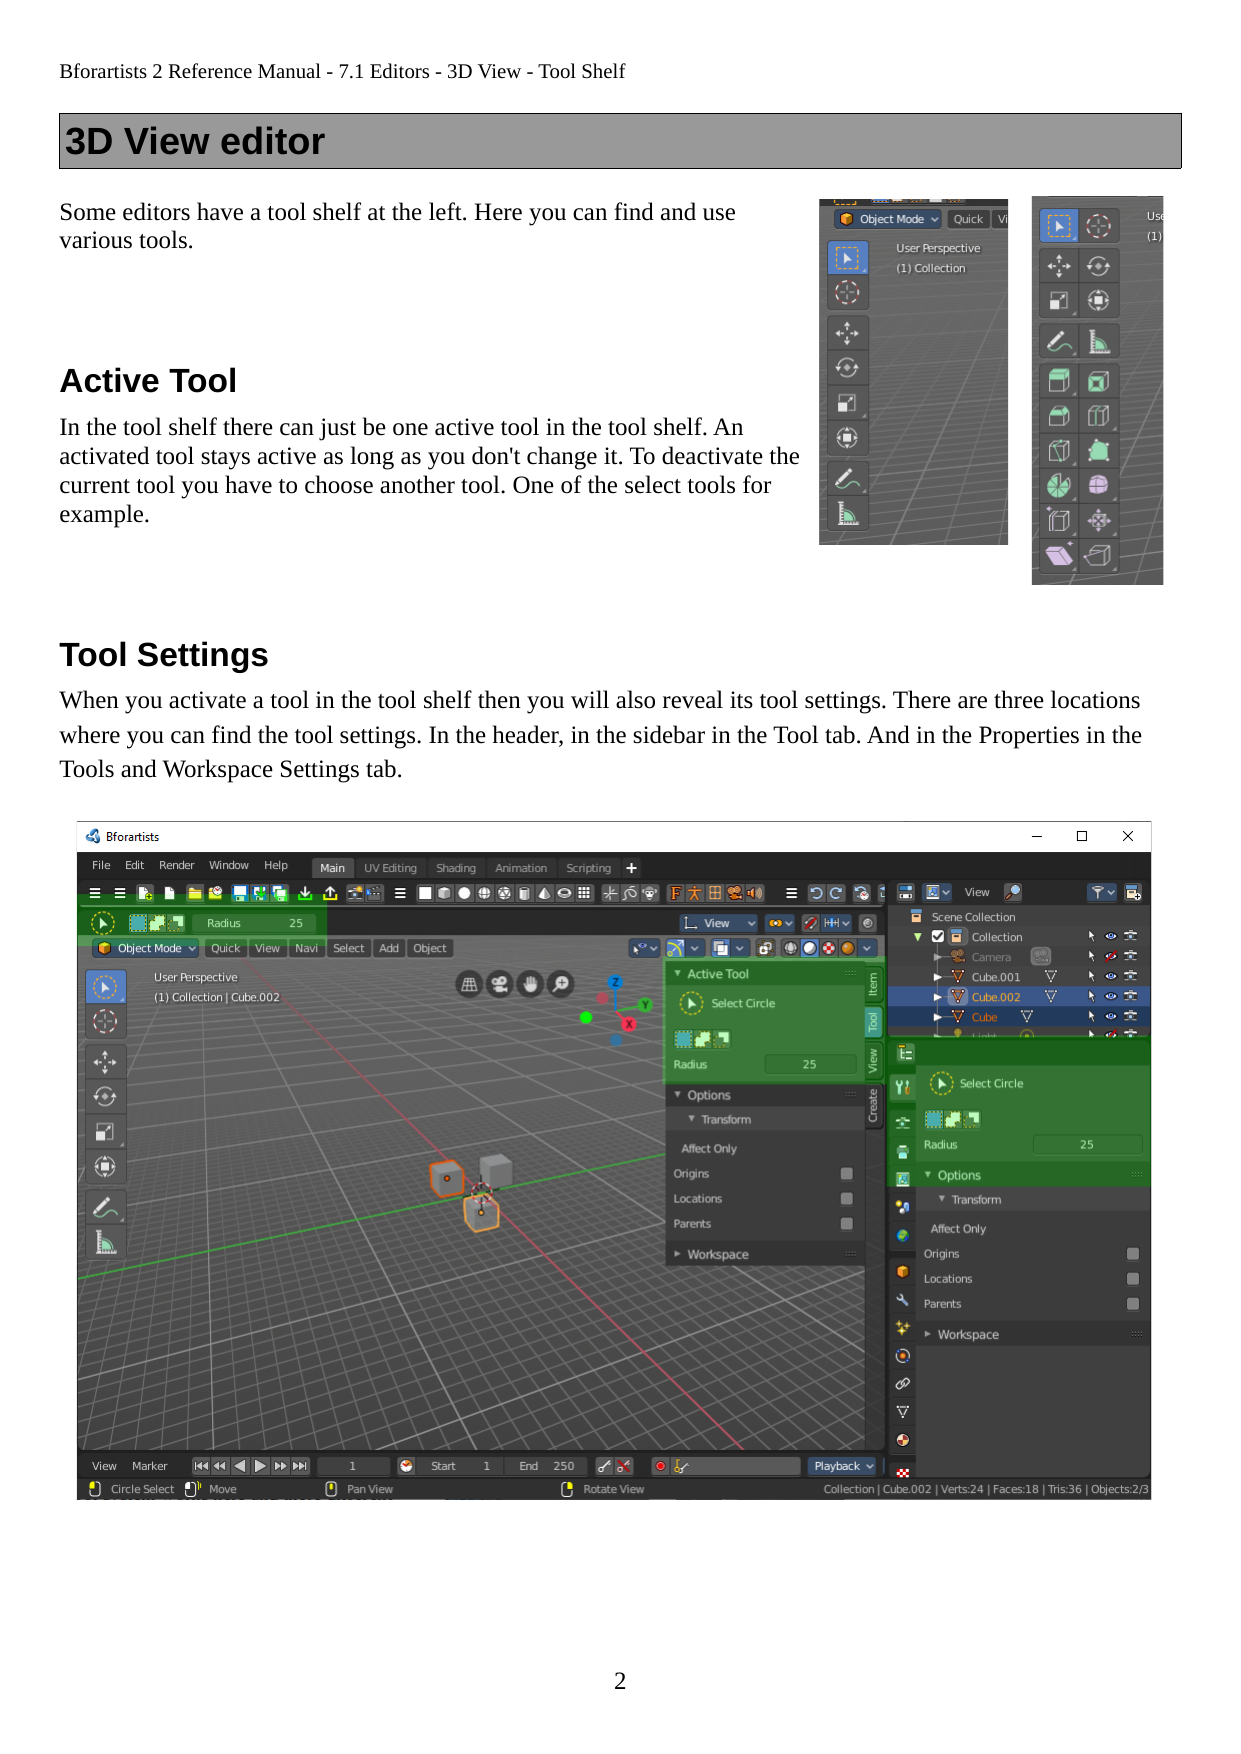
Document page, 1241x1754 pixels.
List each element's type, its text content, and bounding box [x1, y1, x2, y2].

picture [1031, 196, 1164, 585]
subtitle [1164, 361, 1181, 400]
picture [819, 199, 1009, 545]
picture [76, 821, 1152, 1500]
subtitle Active Tool [59, 361, 819, 400]
subtitle Tool Settings [59, 634, 1181, 673]
text In the tool shelf there can just be one active tool in the tool shelf. An activated tool stays active as long as you don't change it. To deactivate the current tool you have to choose another tool. One of the select tools for example. [59, 412, 819, 527]
table_header 3D View editor [60, 114, 1181, 168]
subtitle [1009, 361, 1031, 400]
text When you activate a tool in the tool shelf then you will also reveal its tool settings. There are three locations where you can find the tool settings. In the header, in the sidebar in the Tool tab. And in the Properties in the Tools and Workspace Settings tab. [59, 686, 1181, 783]
text Some editors have a tool shelf at the left. Here you can find and use various tools. [59, 197, 1031, 254]
